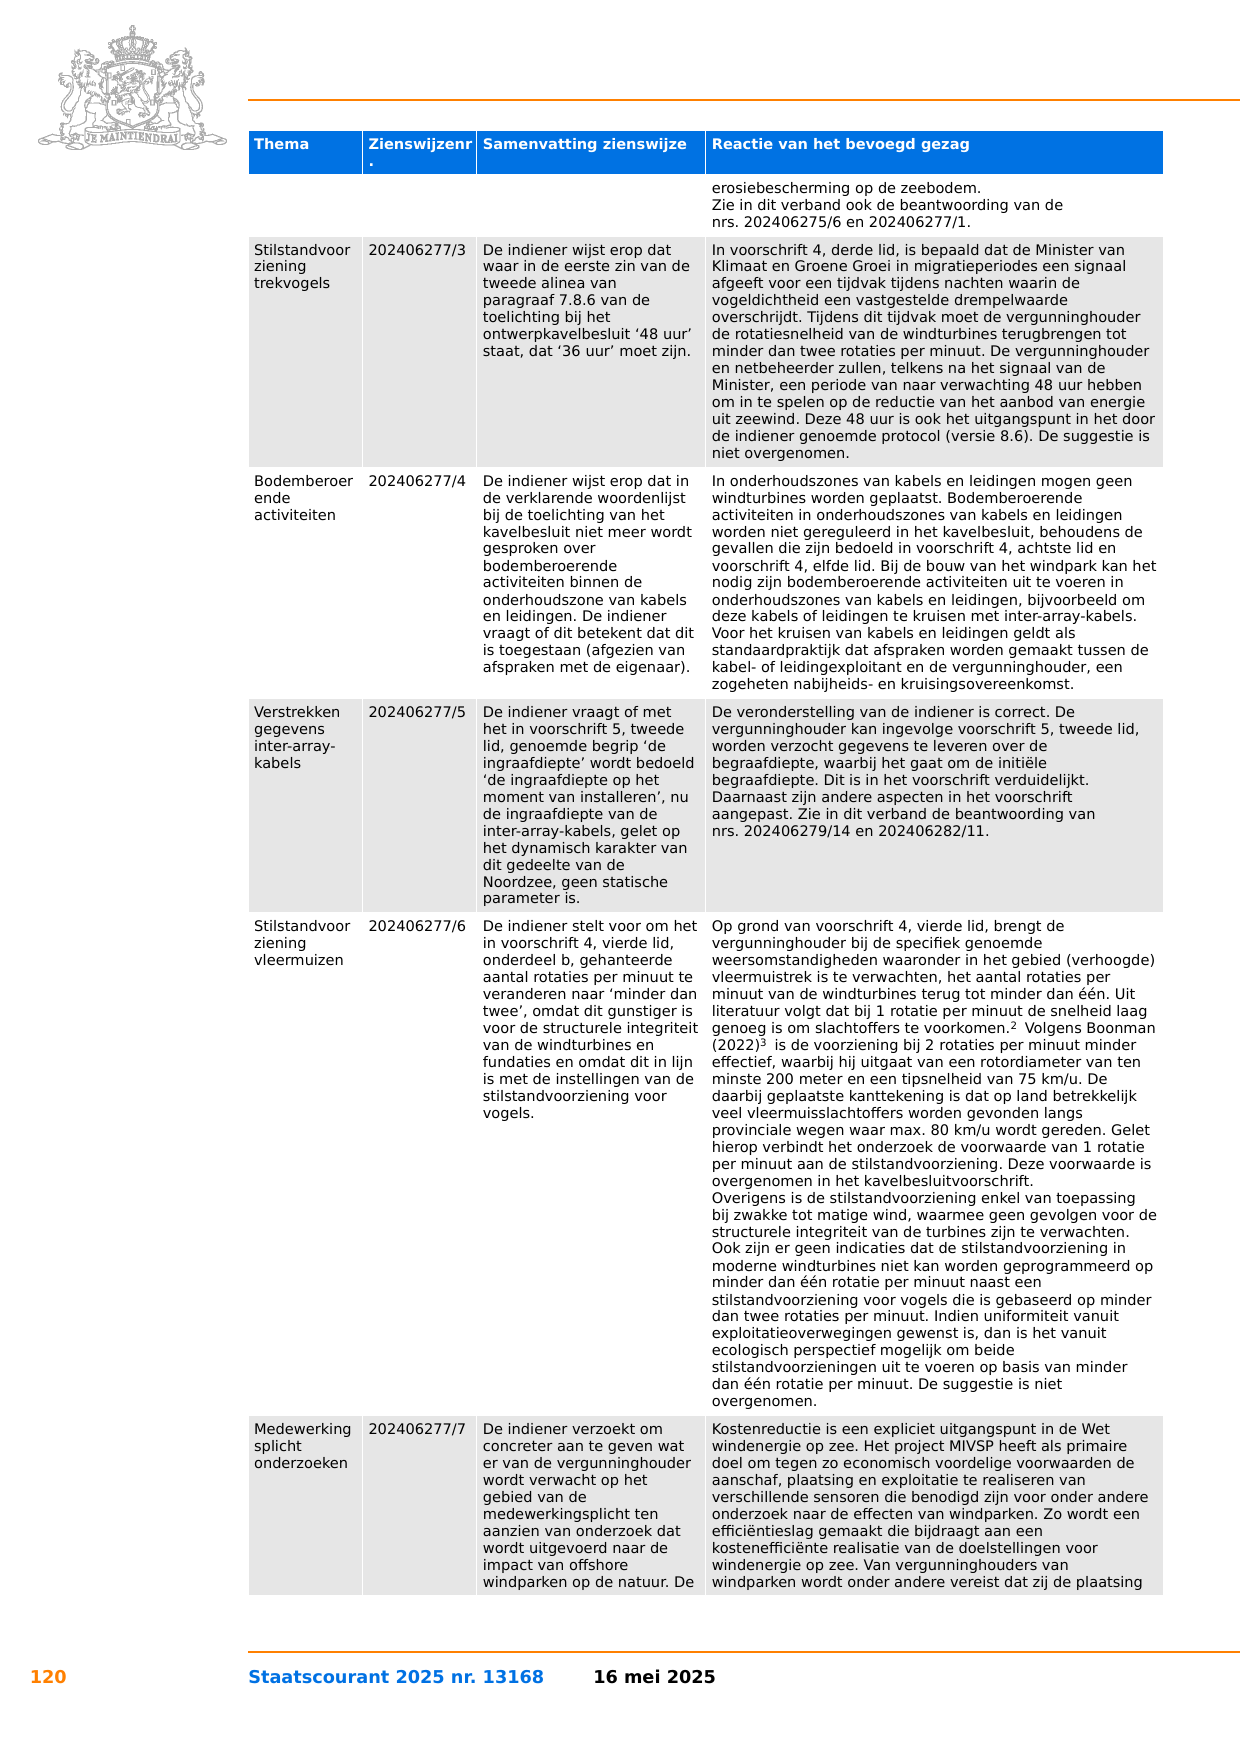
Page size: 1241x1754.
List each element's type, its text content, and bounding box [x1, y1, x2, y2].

picture [38, 25, 227, 150]
table_cell [363, 175, 476, 236]
table_cell De indiener wijst erop dat waar in de eerste zin van de tweede alinea van paragraaf 7.8.6 van de toelichting bij het ontwerpkavelbesluit ‘48 uur’ staat, dat ‘36 uur’ moet zijn. [477, 237, 705, 467]
table_cell 202406277/5 [363, 699, 476, 912]
table_cell 202406277/3 [363, 237, 476, 467]
table_cell De veronderstelling van de indiener is correct. De vergunninghouder kan ingevolge voorschrift 5, tweede lid, worden verzocht gegevens te leveren over de begraafdiepte, waarbij het gaat om de initiële begraafdiepte. Dit is in het voorschrift verduidelijkt. Daarnaast zijn andere aspecten in het voorschrift aangepast. Zie in dit verband de beantwoording van nrs. 202406279/14 en 202406282/11. [706, 699, 1163, 912]
table_header Zienswijzenr. [363, 131, 476, 174]
table_cell Kostenreductie is een expliciet uitgangspunt in de Wet windenergie op zee. Het project MIVSP heeft als primaire doel om tegen zo economisch voordelige voorwaarden de aanschaf, plaatsing en exploitatie te realiseren van verschillende sensoren die benodigd zijn voor onder andere onderzoek naar de effecten van windparken. Zo wordt een efficiëntieslag gemaakt die bijdraagt aan een kostenefficiënte realisatie van de doelstellingen voor windenergie op zee. Van vergunninghouders van windparken wordt onder andere vereist dat zij de plaatsing [706, 1416, 1163, 1595]
table_cell 202406277/7 [363, 1416, 476, 1595]
table_cell De indiener stelt voor om het in voorschrift 4, vierde lid, onderdeel b, gehanteerde aantal rotaties per minuut te veranderen naar ‘minder dan twee’, omdat dit gunstiger is voor de structurele integriteit van de windturbines en fundaties en omdat dit in lijn is met de instellingen van de stilstandvoorziening voor vogels. [477, 913, 705, 1415]
table_cell Stilstandvoorziening vleermuizen [249, 913, 362, 1415]
table_cell De indiener wijst erop dat in de verklarende woordenlijst bij de toelichting van het kavelbesluit niet meer wordt gesproken over bodemberoerende activiteiten binnen de onderhoudszone van kabels en leidingen. De indiener vraagt of dit betekent dat dit is toegestaan (afgezien van afspraken met de eigenaar). [477, 468, 705, 698]
table_cell De indiener verzoekt om concreter aan te geven wat er van de vergunninghouder wordt verwacht op het gebied van de medewerkingsplicht ten aanzien van onderzoek dat wordt uitgevoerd naar de impact van offshore windparken op de natuur. De [477, 1416, 705, 1595]
table_cell Op grond van voorschrift 4, vierde lid, brengt de vergunninghouder bij de specifiek genoemde weersomstandigheden waaronder in het gebied (verhoogde) vleermuistrek is te verwachten, het aantal rotaties per minuut van de windturbines terug tot minder dan één. Uit literatuur volgt dat bij 1 rotatie per minuut de snelheid laag genoeg is om slachtoffers te voorkomen.2 Volgens Boonman (2022)3 is de voorziening bij 2 rotaties per minuut minder effectief, waarbij hij uitgaat van een rotordiameter van ten minste 200 meter en een tipsnelheid van 75 km/u. De daarbij geplaatste kanttekening is dat op land betrekkelijk veel vleermuisslachtoffers worden gevonden langs provinciale wegen waar max. 80 km/u wordt gereden. Gelet hierop verbindt het onderzoek de voorwaarde van 1 rotatie per minuut aan de stilstandvoorziening. Deze voorwaarde is overgenomen in het kavelbesluitvoorschrift. Overigens is de stilstandvoorziening enkel van toepassing bij zwakke tot matige wind, waarmee geen gevolgen voor de structurele integriteit van de turbines zijn te verwachten. Ook zijn er geen indicaties dat de stilstandvoorziening in moderne windturbines niet kan worden geprogrammeerd op minder dan één rotatie per minuut naast een stilstandvoorziening voor vogels die is gebaseerd op minder dan twee rotaties per minuut. Indien uniformiteit vanuit exploitatieoverwegingen gewenst is, dan is het vanuit ecologisch perspectief mogelijk om beide stilstandvoorzieningen uit te voeren op basis van minder dan één rotatie per minuut. De suggestie is niet overgenomen. [706, 913, 1163, 1415]
table_cell In onderhoudszones van kabels en leidingen mogen geen windturbines worden geplaatst. Bodemberoerende activiteiten in onderhoudszones van kabels en leidingen worden niet gereguleerd in het kavelbesluit, behoudens de gevallen die zijn bedoeld in voorschrift 4, achtste lid en voorschrift 4, elfde lid. Bij de bouw van het windpark kan het nodig zijn bodemberoerende activiteiten uit te voeren in onderhoudszones van kabels en leidingen, bijvoorbeeld om deze kabels of leidingen te kruisen met inter-array-kabels. Voor het kruisen van kabels en leidingen geldt als standaardpraktijk dat afspraken worden gemaakt tussen de kabel- of leidingexploitant en de vergunninghouder, een zogeheten nabijheids- en kruisingsovereenkomst. [706, 468, 1163, 698]
table_cell [477, 175, 705, 236]
table_cell De indiener vraagt of met het in voorschrift 5, tweede lid, genoemde begrip ‘de ingraafdiepte’ wordt bedoeld ‘de ingraafdiepte op het moment van installeren’, nu de ingraafdiepte van de inter-array-kabels, gelet op het dynamisch karakter van dit gedeelte van de Noordzee, geen statische parameter is. [477, 699, 705, 912]
table_cell 202406277/4 [363, 468, 476, 698]
table_cell [249, 175, 362, 236]
table_cell Verstrekken gegevens inter-array-kabels [249, 699, 362, 912]
table_cell Bodemberoerende activiteiten [249, 468, 362, 698]
table_header Thema [249, 131, 362, 174]
table_cell 202406277/6 [363, 913, 476, 1415]
table_header Reactie van het bevoegd gezag [706, 131, 1163, 174]
table_cell erosiebescherming op de zeebodem. Zie in dit verband ook de beantwoording van de nrs. 202406275/6 en 202406277/1. [706, 175, 1163, 236]
table_cell Stilstandvoorziening trekvogels [249, 237, 362, 467]
table_cell Medewerkingsplicht onderzoeken [249, 1416, 362, 1595]
table_header Samenvatting zienswijze [477, 131, 705, 174]
table_cell In voorschrift 4, derde lid, is bepaald dat de Minister van Klimaat en Groene Groei in migratieperiodes een signaal afgeeft voor een tijdvak tijdens nachten waarin de vogeldichtheid een vastgestelde drempelwaarde overschrijdt. Tijdens dit tijdvak moet de vergunninghouder de rotatiesnelheid van de windturbines terugbrengen tot minder dan twee rotaties per minuut. De vergunninghouder en netbeheerder zullen, telkens na het signaal van de Minister, een periode van naar verwachting 48 uur hebben om in te spelen op de reductie van het aanbod van energie uit zeewind. Deze 48 uur is ook het uitgangspunt in het door de indiener genoemde protocol (versie 8.6). De suggestie is niet overgenomen. [706, 237, 1163, 467]
